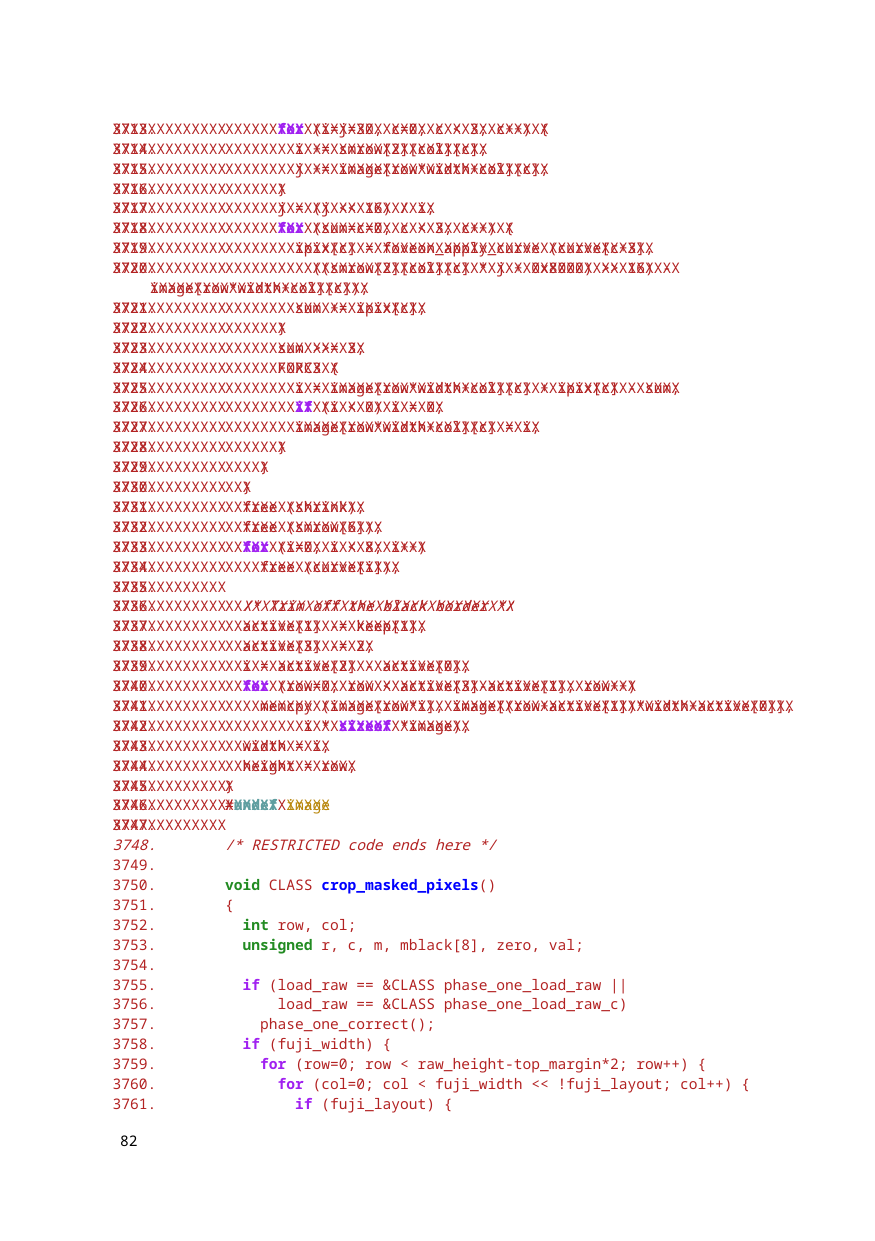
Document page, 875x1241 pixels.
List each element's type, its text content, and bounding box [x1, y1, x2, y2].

list { [112, 895, 799, 914]
list unsigned r, c, m, mblack[8], zero, val; [112, 934, 799, 954]
list active[1] -= keep[1]; [112, 616, 799, 636]
list free (shrink); [112, 497, 799, 517]
list ipix[c] = foveon_apply_curve (curve[c+3], [112, 238, 799, 258]
list } [112, 457, 799, 477]
list } [112, 477, 799, 497]
list i * sizeof *image); [112, 716, 799, 736]
list } [112, 318, 799, 338]
list load_raw == &CLASS phase_one_load_raw_c) [112, 994, 799, 1014]
list ((smrow[2][col][c] * j + 0x8000) >> 16) - image[row*width+col][c]); [112, 258, 799, 298]
list for (i=0; i < 8; i++) [112, 537, 799, 556]
list void CLASS crop_masked_pixels() [112, 875, 799, 895]
list free (smrow[6]); [112, 517, 799, 537]
list } [112, 437, 799, 457]
list sum >>= 3; [112, 338, 799, 357]
list for (i=j=30, c=0; c < 3; c++) { [112, 119, 799, 139]
list /* Trim off the black border */ [112, 596, 799, 616]
list for (row=0; row < active[3]-active[1]; row++) [112, 676, 799, 696]
list } [112, 178, 799, 198]
list i = image[row*width+col][c] + ipix[c] - sum; [112, 377, 799, 397]
list int row, col; [112, 914, 799, 934]
list memcpy (image[row*i], image[(row+active[1])*width+active[0]], [112, 696, 799, 716]
list if (fuji_layout) { [112, 1094, 799, 1113]
list for (col=0; col < fuji_width << !fuji_layout; col++) { [112, 1074, 799, 1094]
list } [112, 775, 799, 795]
list for (row=0; row < raw_height-top_margin*2; row++) { [112, 1054, 799, 1074]
list if (fuji_width) { [112, 1034, 799, 1054]
list j = (j << 16) / i; [112, 198, 799, 218]
list phase_one_correct(); [112, 1014, 799, 1034]
list i += smrow[2][col][c]; [112, 139, 799, 158]
list sum += ipix[c]; [112, 298, 799, 318]
list if (i < 0) i = 0; [112, 397, 799, 417]
list free (curve[i]); [112, 556, 799, 576]
list FORC3 { [112, 357, 799, 377]
list for (sum=c=0; c < 3; c++) { [112, 218, 799, 238]
list /* RESTRICTED code ends here */ [112, 835, 799, 855]
list j += image[row*width+col][c]; [112, 158, 799, 178]
list height = row; [112, 755, 799, 775]
list #undef image [112, 795, 799, 815]
list width = i; [112, 736, 799, 755]
list active[3] -= 2; [112, 636, 799, 656]
list i = active[2] - active[0]; [112, 656, 799, 676]
list image[row*width+col][c] = i; [112, 417, 799, 437]
list if (load_raw == &CLASS phase_one_load_raw || [112, 974, 799, 994]
